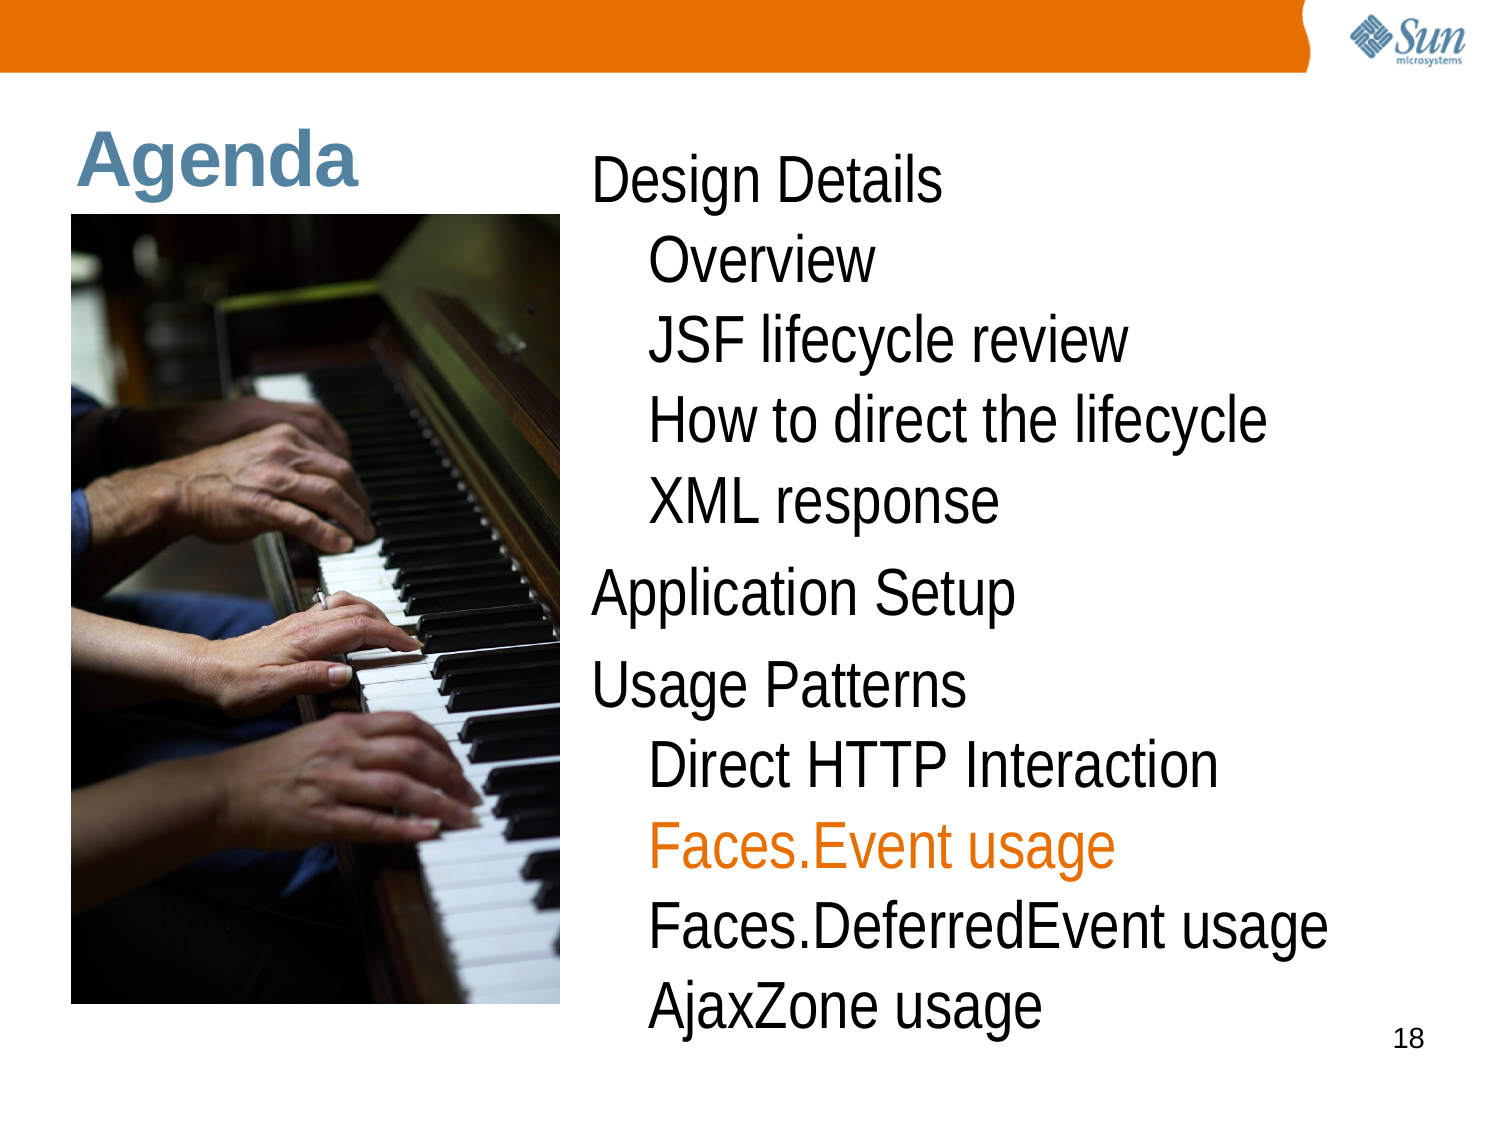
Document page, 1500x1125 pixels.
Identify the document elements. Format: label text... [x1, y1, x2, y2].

picture [0, 0, 1500, 75]
list Design Details Overview JSF lifecycle review How to direct the lifecycle XML response Application Setup Usage Patterns Direct HTTP Interaction Faces.Event usage Faces.DeferredEvent usage AjaxZone usage [571, 149, 1431, 1041]
title Agenda [75, 122, 1438, 228]
picture [71, 214, 560, 1004]
